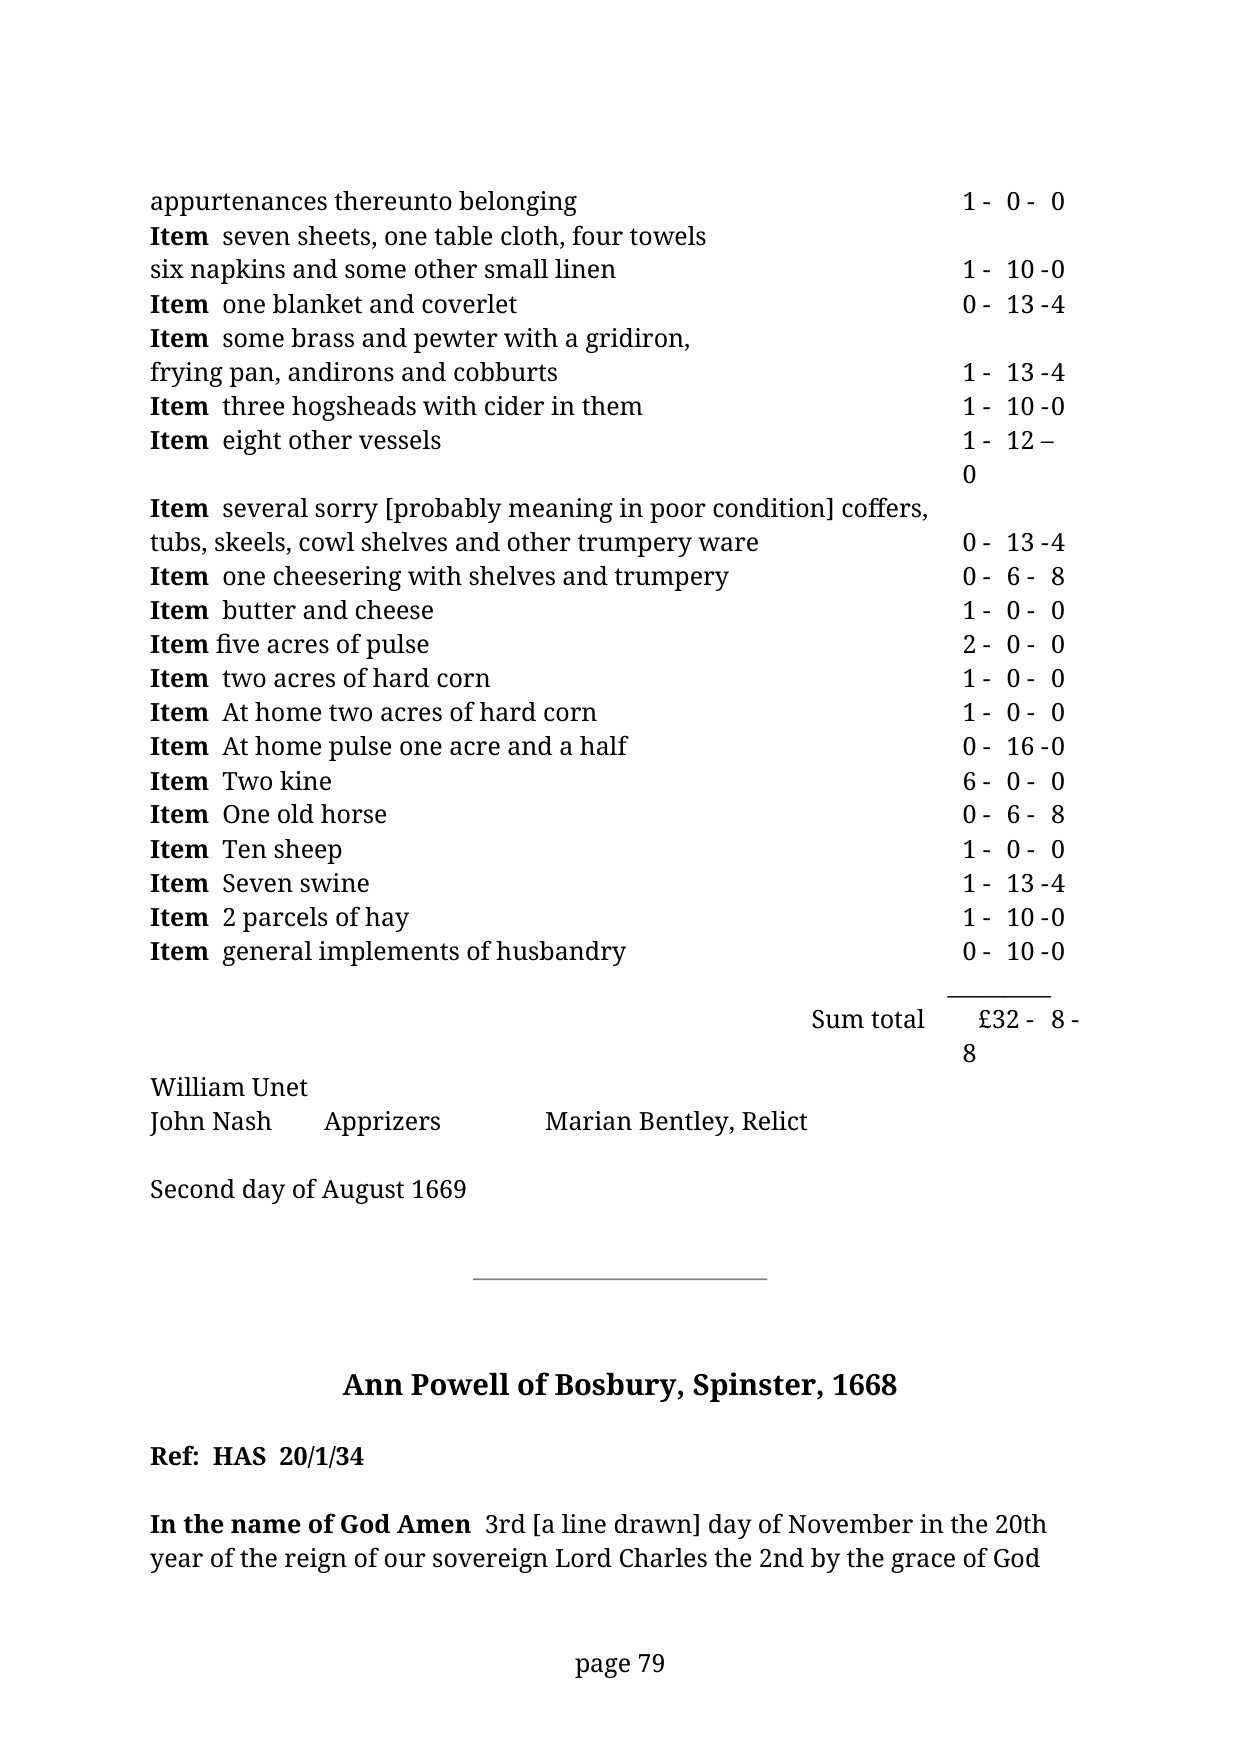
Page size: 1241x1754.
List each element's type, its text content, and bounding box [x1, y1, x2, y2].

text John Nash Apprizers Marian Bentley, Relict [150, 1104, 1090, 1138]
text Second day of August 1669 [150, 1172, 1090, 1206]
text Item butter and cheese 1 - 0 - 0 [150, 593, 1090, 627]
text William Unet [150, 1070, 1090, 1104]
text Item some brass and pewter with a gridiron, [150, 320, 1090, 354]
text Item At home pulse one acre and a half 0 - 16 - 0 [150, 729, 1090, 763]
text Item 2 parcels of hay 1 - 10 - 0 [150, 899, 1090, 933]
text Sum total £32 - 8 - 8 [150, 1002, 1090, 1070]
text frying pan, andirons and cobburts 1 - 13 - 4 [150, 354, 1090, 388]
text Item eight other vessels 1 - 12 – 0 [150, 422, 1090, 491]
text Item one blanket and coverlet 0 - 13 - 4 [150, 286, 1090, 320]
text Ref: HAS 20/1/34 [150, 1438, 1090, 1472]
text Item general implements of husbandry 0 - 10 - 0 [150, 933, 1090, 967]
text Item Seven swine 1 - 13 - 4 [150, 865, 1090, 899]
text Item One old horse 0 - 6 - 8 [150, 797, 1090, 831]
text Item three hogsheads with cider in them 1 - 10 - 0 [150, 388, 1090, 422]
text Item At home two acres of hard corn 1 - 0 - 0 [150, 695, 1090, 729]
text Item two acres of hard corn 1 - 0 - 0 [150, 661, 1090, 695]
text Item Ten sheep 1 - 0 - 0 [150, 831, 1090, 865]
text _________ [150, 967, 1090, 1002]
text Item one cheesering with shelves and trumpery 0 - 6 - 8 [150, 559, 1090, 593]
text Item several sorry [probably meaning in poor condition] coffers, [150, 491, 1090, 525]
text Ann Powell of Bosbury, Spinster, 1668 [150, 1365, 1090, 1404]
text appurtenances thereunto belonging 1 - 0 - 0 [150, 184, 1090, 218]
text ______________________ [150, 1246, 1090, 1285]
text Item five acres of pulse 2 - 0 - 0 [150, 627, 1090, 661]
text tubs, skeels, cowl shelves and other trumpery ware 0 - 13 - 4 [150, 525, 1090, 559]
text Item seven sheets, one table cloth, four towels [150, 218, 1090, 252]
text In the name of God Amen 3rd [a line drawn] day of November in the 20th year of the reign of our sovereign Lord Charles the 2nd by the grace of God [150, 1507, 1090, 1575]
text six napkins and some other small linen 1 - 10 - 0 [150, 252, 1090, 286]
text Item Two kine 6 - 0 - 0 [150, 763, 1090, 797]
